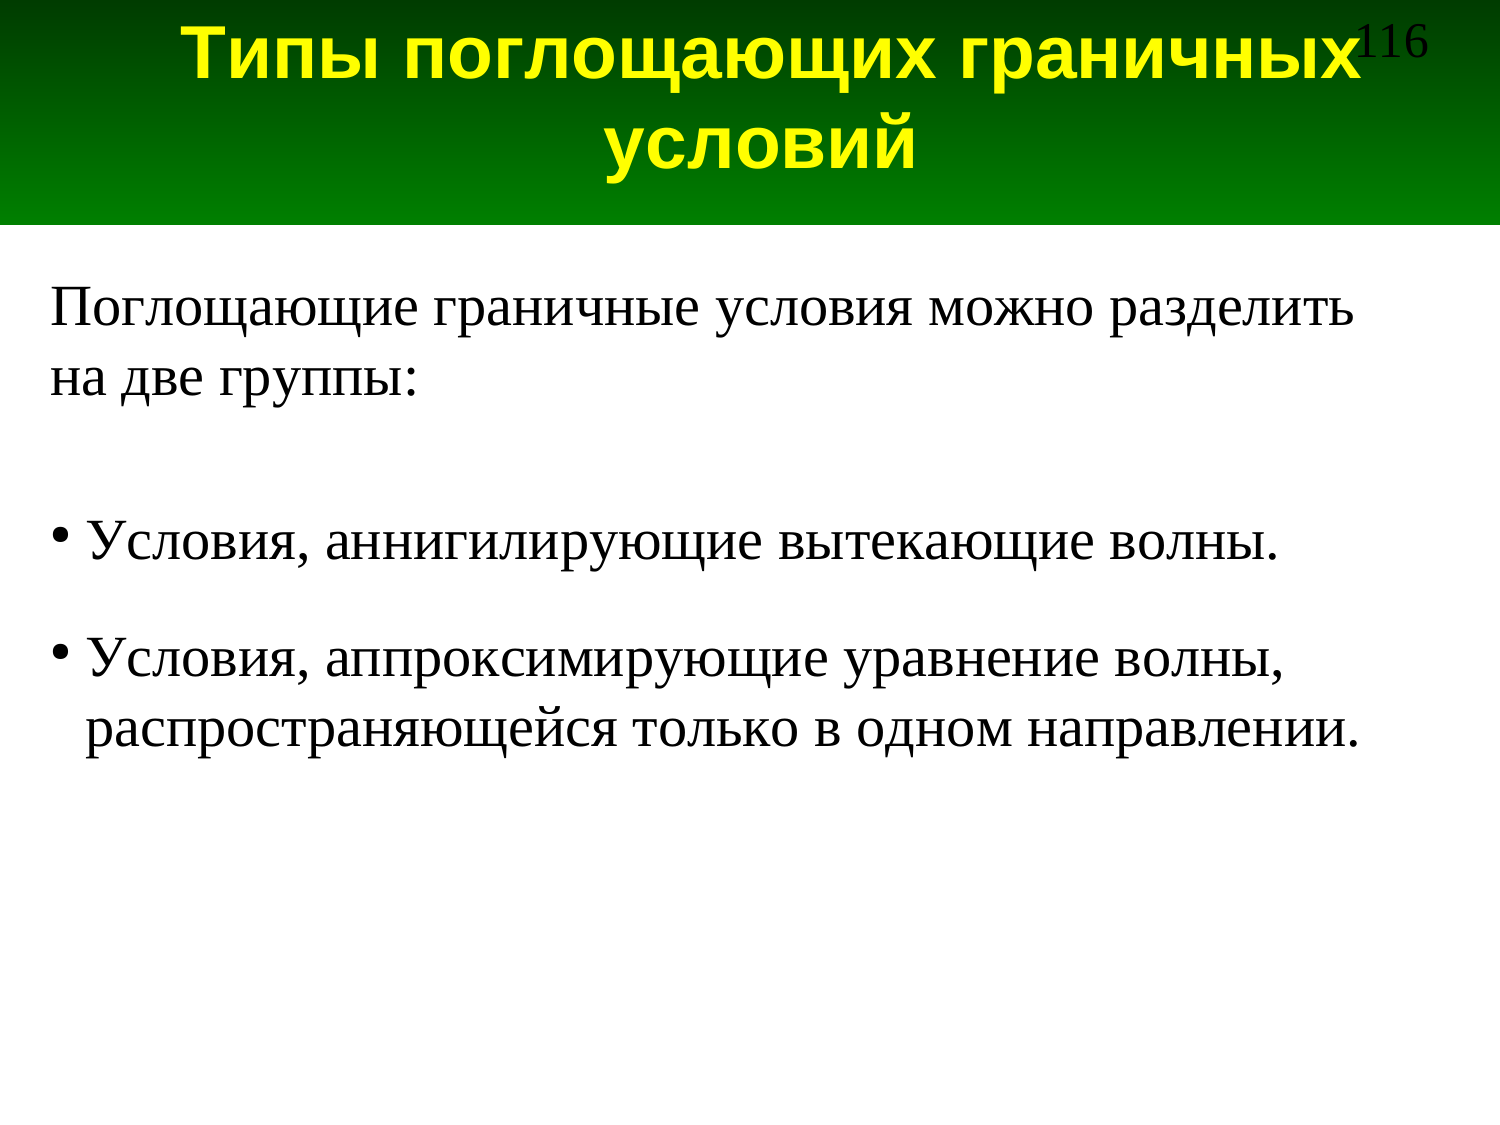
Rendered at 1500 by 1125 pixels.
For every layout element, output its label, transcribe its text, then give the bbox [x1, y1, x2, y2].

title Типы поглощающих граничных условий [123, 0, 1399, 192]
text_box Поглощающие граничные условия можно разделить на две группы: Условия, аннигилирующие вытекающие волны. Условия, аппроксимирующие уравнение волны, распространяющейся только в одном направлении. [35, 259, 1441, 766]
